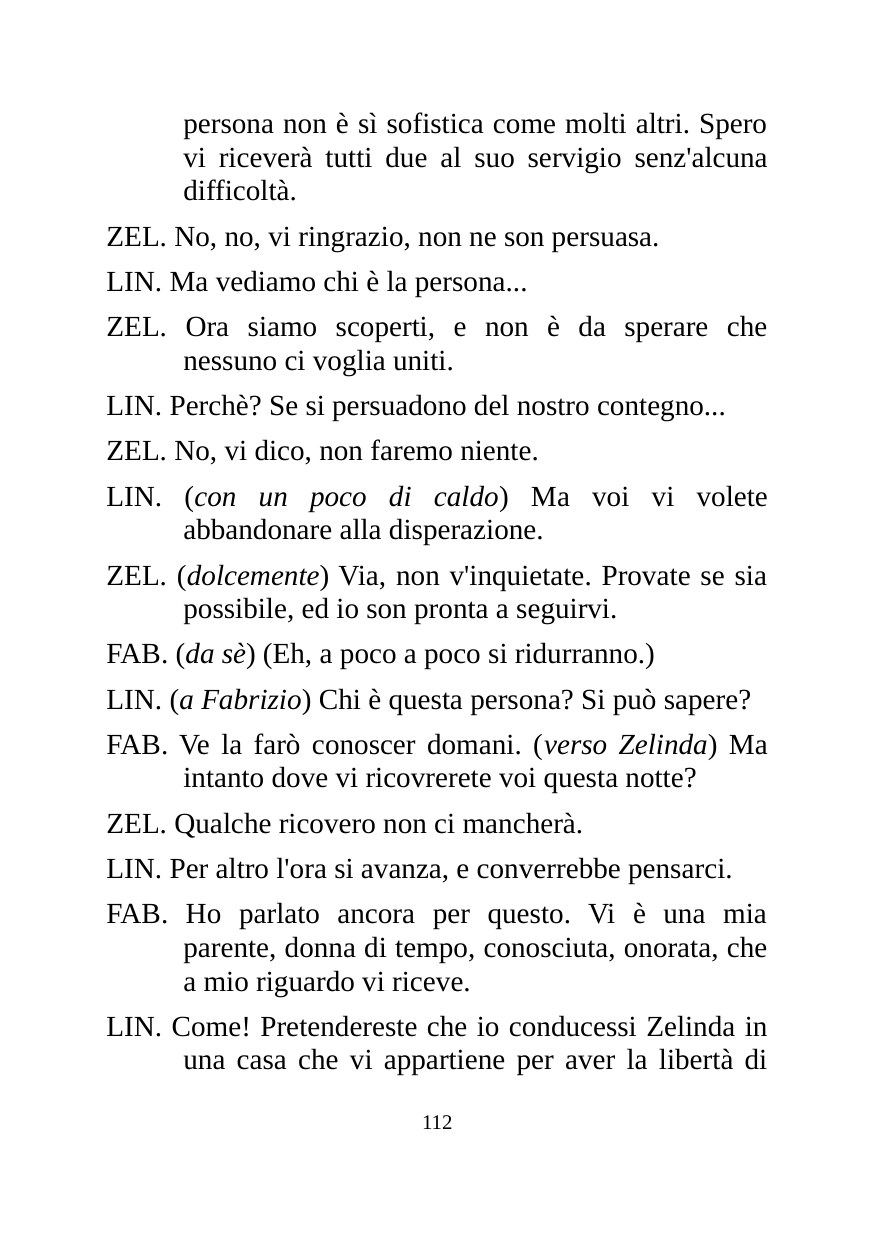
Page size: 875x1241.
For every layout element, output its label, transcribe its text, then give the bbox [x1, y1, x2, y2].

text FAB. Ve la farò conoscer domani. (verso Zelinda) Ma intanto dove vi ricovrerete voi questa notte? [106, 727, 768, 794]
text LIN. Per altro l'ora si avanza, e converrebbe pensarci. [106, 851, 768, 885]
text FAB. (da sè) (Eh, a poco a poco si ridurranno.) [106, 636, 768, 670]
text FAB. Ho parlato ancora per questo. Vi è una mia parente, donna di tempo, conosciuta, onorata, che a mio riguardo vi riceve. [106, 897, 768, 997]
text persona non è sì sofistica come molti altri. Spero vi riceverà tutti due al suo servigio senz'alcuna difficoltà. [106, 106, 768, 207]
text ZEL. Qualche ricovero non ci mancherà. [106, 806, 768, 839]
text ZEL. (dolcemente) Via, non v'inquietate. Provate se sia possibile, ed io son pronta a seguirvi. [106, 558, 768, 625]
text LIN. (con un poco di caldo) Ma voi vi volete abbandonare alla disperazione. [106, 479, 768, 546]
text ZEL. Ora siamo scoperti, e non è da sperare che nessuno ci voglia uniti. [106, 309, 768, 376]
text ZEL. No, no, vi ringrazio, non ne son persuasa. [106, 219, 768, 252]
text LIN. Perchè? Se si persuadono del nostro contegno... [106, 388, 768, 422]
text LIN. Ma vediamo chi è la persona... [106, 264, 768, 297]
text LIN. (a Fabrizio) Chi è questa persona? Si può sapere? [106, 682, 768, 715]
text ZEL. No, vi dico, non faremo niente. [106, 433, 768, 467]
text LIN. Come! Pretendereste che io conducessi Zelinda in una casa che vi appartiene per aver la libertà di [106, 1009, 768, 1076]
